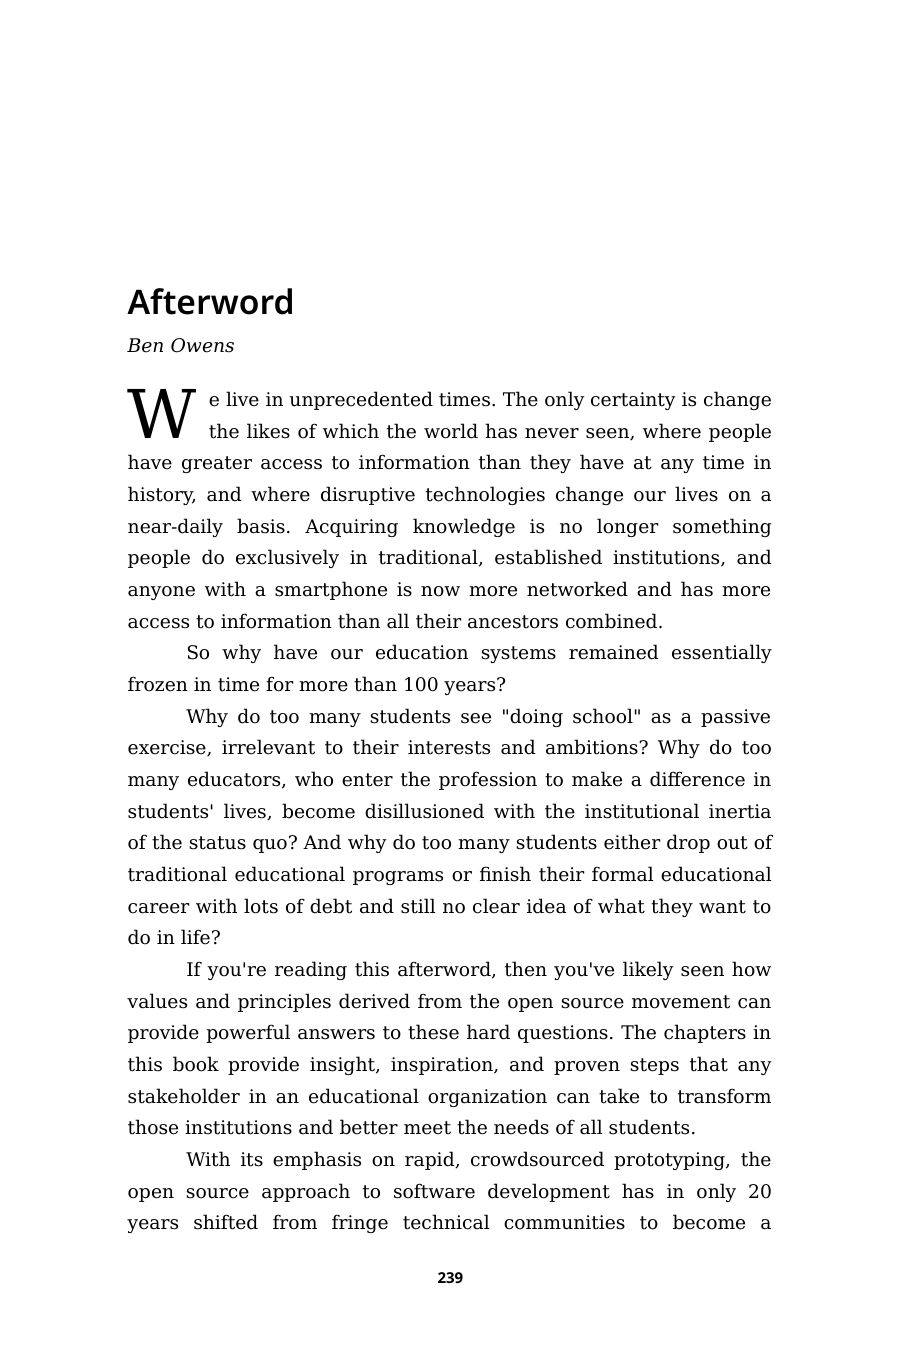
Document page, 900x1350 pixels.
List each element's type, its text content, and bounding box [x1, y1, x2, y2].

text Why do too many students see "doing school" as a passive exercise, irrelevant to their interests and ambitions? Why do too many educators, who enter the profession to make a difference in students' lives, become disillusioned with the institutional inertia of the status quo? And why do too many students either drop out of traditional educational programs or finish their formal educational career with lots of debt and still no clear idea of what they want to do in life? [127, 706, 772, 949]
text So why have our education systems remained essentially frozen in time for more than 100 years? [127, 642, 772, 696]
text With its emphasis on rapid, crowdsourced prototyping, the open source approach to software development has in only 20 years shifted from fringe technical communities to become a [127, 1149, 772, 1234]
text We live in unprecedented times. The only certainty is change the likes of which the world has never seen, where people have greater access to information than they have at any time in history, and where disruptive technologies change our lives on a near-daily basis. Acquiring knowledge is no longer something people do exclusively in traditional, established institutions, and anyone with a smartphone is now more networked and has more access to information than all their ancestors combined. [127, 389, 772, 632]
text If you're reading this afterword, then you've likely seen how values and principles derived from the open source movement can provide powerful answers to these hard questions. The chapters in this book provide insight, inspiration, and proven steps that any stakeholder in an educational organization can take to transform those institutions and better meet the needs of all students. [127, 959, 772, 1139]
text Ben Owens [127, 335, 772, 357]
subtitle Afterword [127, 283, 772, 322]
